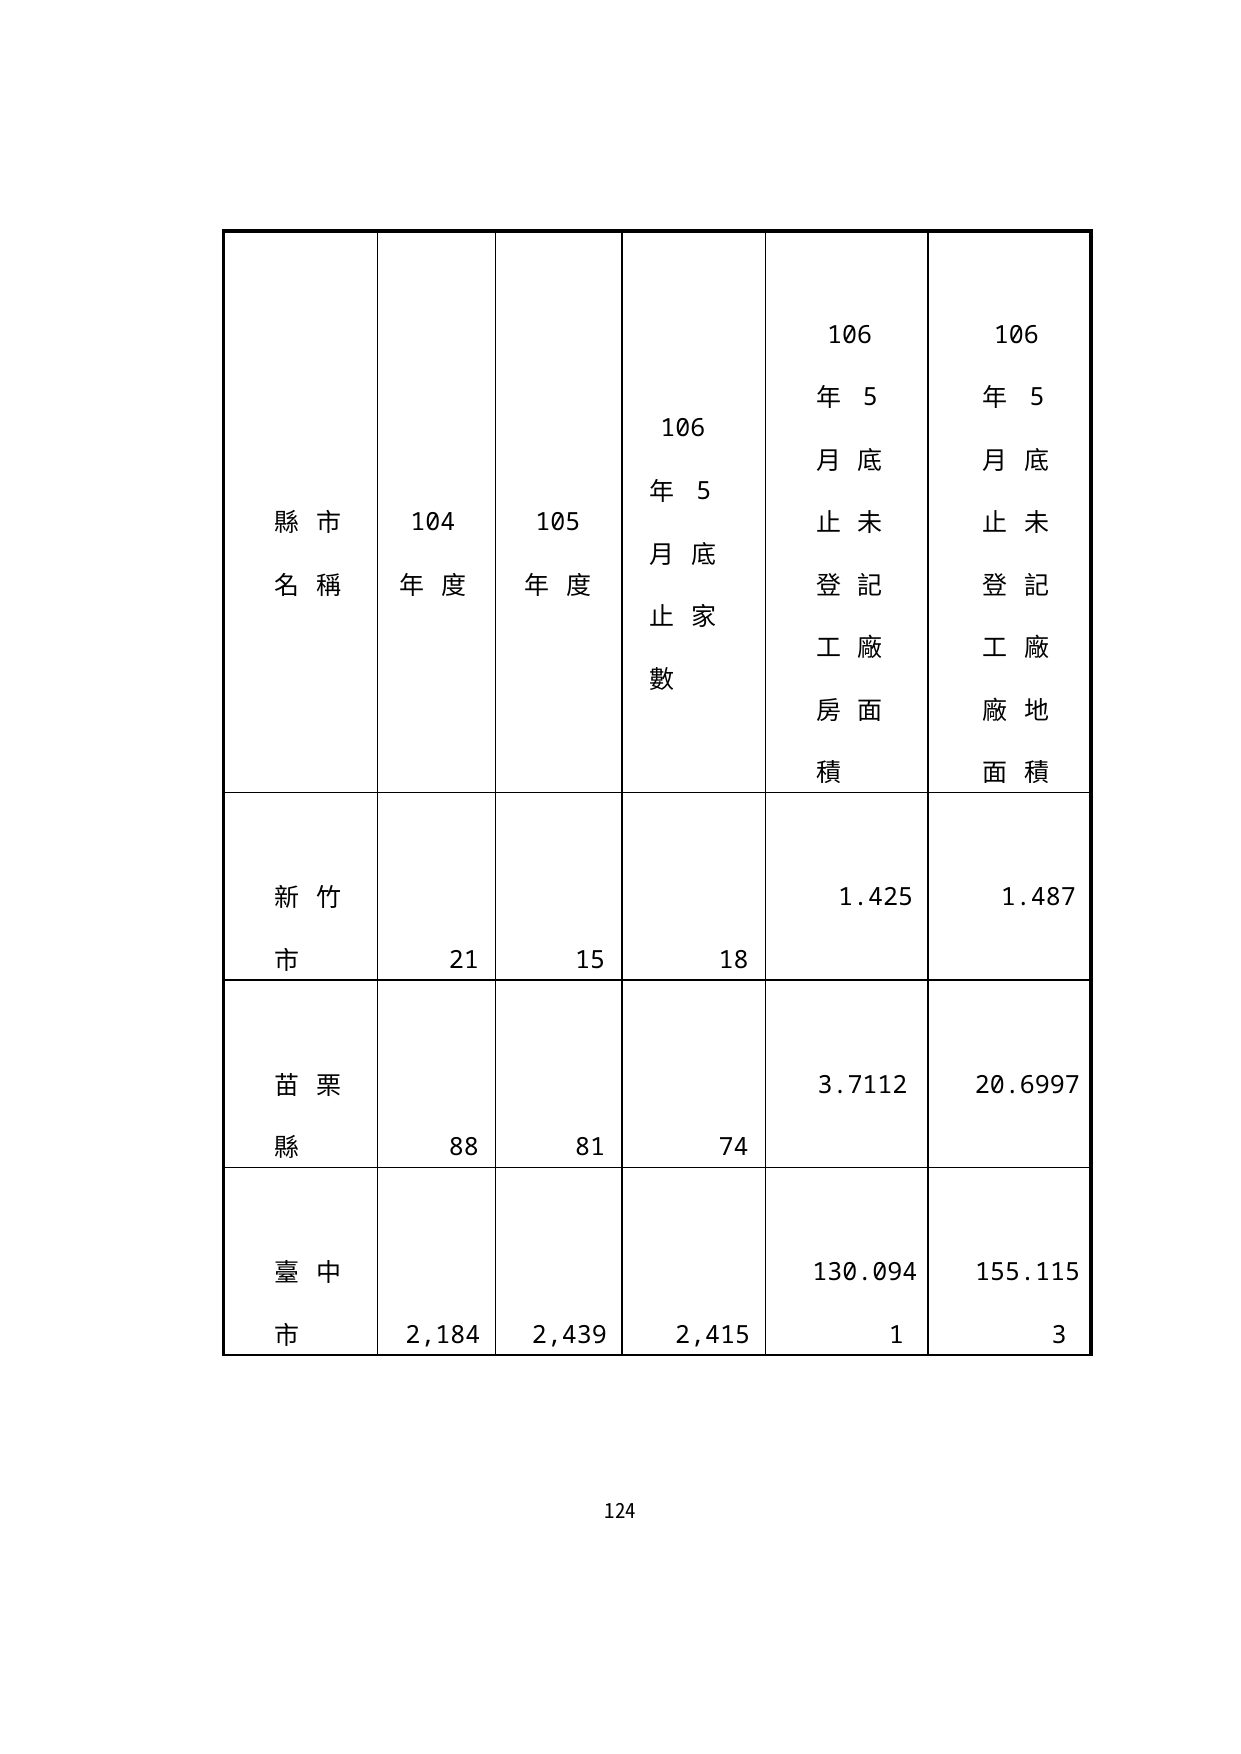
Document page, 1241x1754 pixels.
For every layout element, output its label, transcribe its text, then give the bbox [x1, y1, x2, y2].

table_cell 20.6997 [929, 981, 1089, 1167]
table_cell 臺中市 [225, 1168, 377, 1354]
table_cell 1.425 [766, 793, 927, 979]
table_header 106年5月底止未登記工廠廠地面積 [929, 233, 1089, 792]
table_cell 苗栗縣 [225, 981, 377, 1167]
table_cell 130.0941 [766, 1168, 927, 1354]
table_cell 2,439 [496, 1168, 621, 1354]
table_cell 155.1153 [929, 1168, 1089, 1354]
table_cell 21 [378, 793, 495, 979]
table_header 106年5月底止未登記工廠房面積 [766, 233, 927, 792]
table_header 106年5月底止家數 [623, 233, 765, 792]
table_cell 2,415 [623, 1168, 765, 1354]
table_cell 1.487 [929, 793, 1089, 979]
table_cell 88 [378, 981, 495, 1167]
table_cell 18 [623, 793, 765, 979]
table_cell 81 [496, 981, 621, 1167]
table_cell 新竹市 [225, 793, 377, 979]
table_cell 15 [496, 793, 621, 979]
table_header 104年度 [378, 233, 495, 792]
table_cell 74 [623, 981, 765, 1167]
table_cell 2,184 [378, 1168, 495, 1354]
table_header 縣市名稱 [225, 233, 377, 792]
table_header 105年度 [496, 233, 621, 792]
table_cell 3.7112 [766, 981, 927, 1167]
